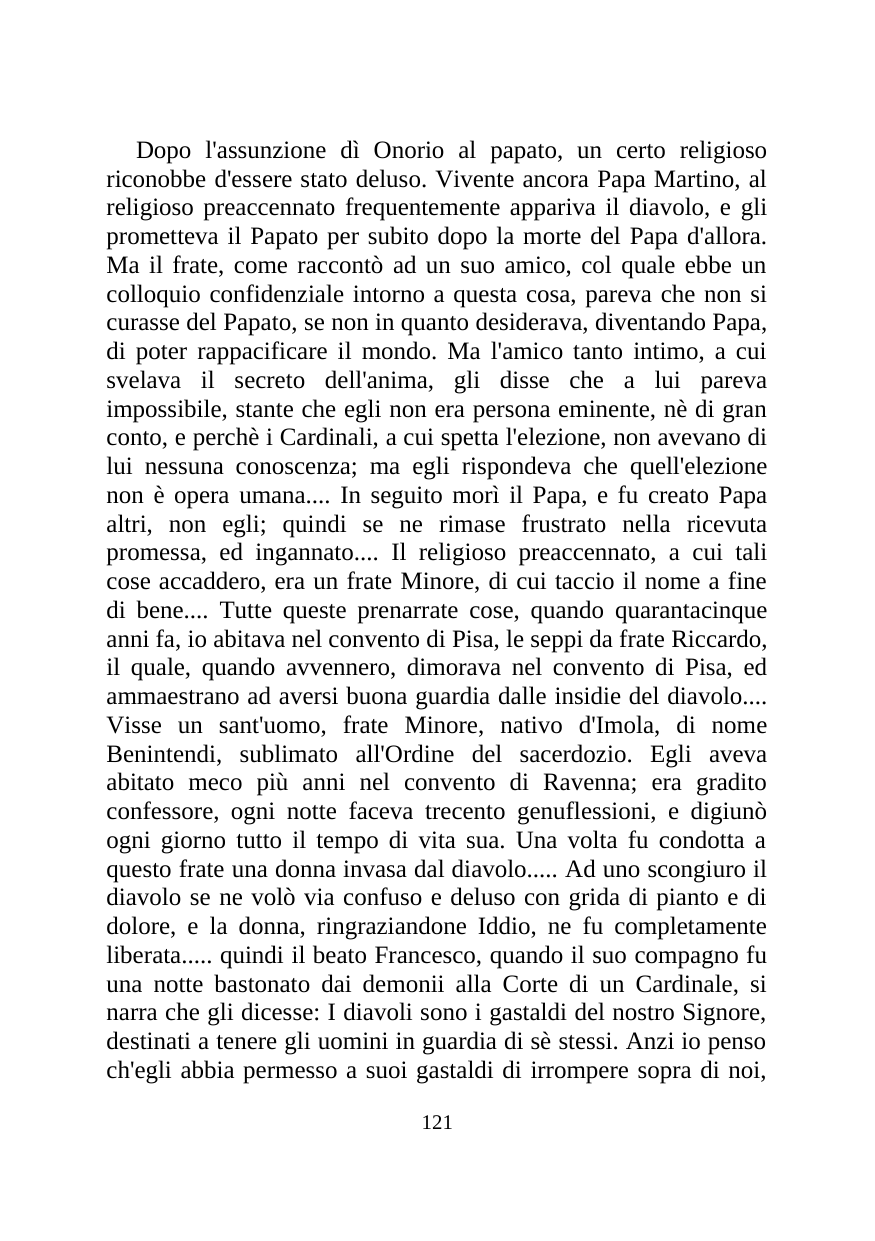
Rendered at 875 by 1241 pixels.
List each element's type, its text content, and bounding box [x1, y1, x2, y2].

text Dopo l'assunzione dì Onorio al papato, un certo religioso riconobbe d'essere stato deluso. Vivente ancora Papa Martino, al religioso preaccennato frequentemente appariva il diavolo, e gli prometteva il Papato per subito dopo la morte del Papa d'allora. Ma il frate, come raccontò ad un suo amico, col quale ebbe un colloquio confidenziale intorno a questa cosa, pareva che non si curasse del Papato, se non in quanto desiderava, diventando Papa, di poter rappacificare il mondo. Ma l'amico tanto intimo, a cui svelava il secreto dell'anima, gli disse che a lui pareva impossibile, stante che egli non era persona eminente, nè di gran conto, e perchè i Cardinali, a cui spetta l'elezione, non avevano di lui nessuna conoscenza; ma egli rispondeva che quell'elezione non è opera umana.... In seguito morì il Papa, e fu creato Papa altri, non egli; quindi se ne rimase frustrato nella ricevuta promessa, ed ingannato.... Il religioso preaccennato, a cui tali cose accaddero, era un frate Minore, di cui taccio il nome a fine di bene.... Tutte queste prenarrate cose, quando quarantacinque anni fa, io abitava nel convento di Pisa, le seppi da frate Riccardo, il quale, quando avvennero, dimorava nel convento di Pisa, ed ammaestrano ad aversi buona guardia dalle insidie del diavolo.... Visse un sant'uomo, frate Minore, nativo d'Imola, di nome Benintendi, sublimato all'Ordine del sacerdozio. Egli aveva abitato meco più anni nel convento di Ravenna; era gradito confessore, ogni notte faceva trecento genuflessioni, e digiunò ogni giorno tutto il tempo di vita sua. Una volta fu condotta a questo frate una donna invasa dal diavolo..... Ad uno scongiuro il diavolo se ne volò via confuso e deluso con grida di pianto e di dolore, e la donna, ringraziandone Iddio, ne fu completamente liberata..... quindi il beato Francesco, quando il suo compagno fu una notte bastonato dai demonii alla Corte di un Cardinale, si narra che gli dicesse: I diavoli sono i gastaldi del nostro Signore, destinati a tenere gli uomini in guardia di sè stessi. Anzi io penso ch'egli abbia permesso a suoi gastaldi di irrompere sopra di noi, [106, 135, 768, 1084]
